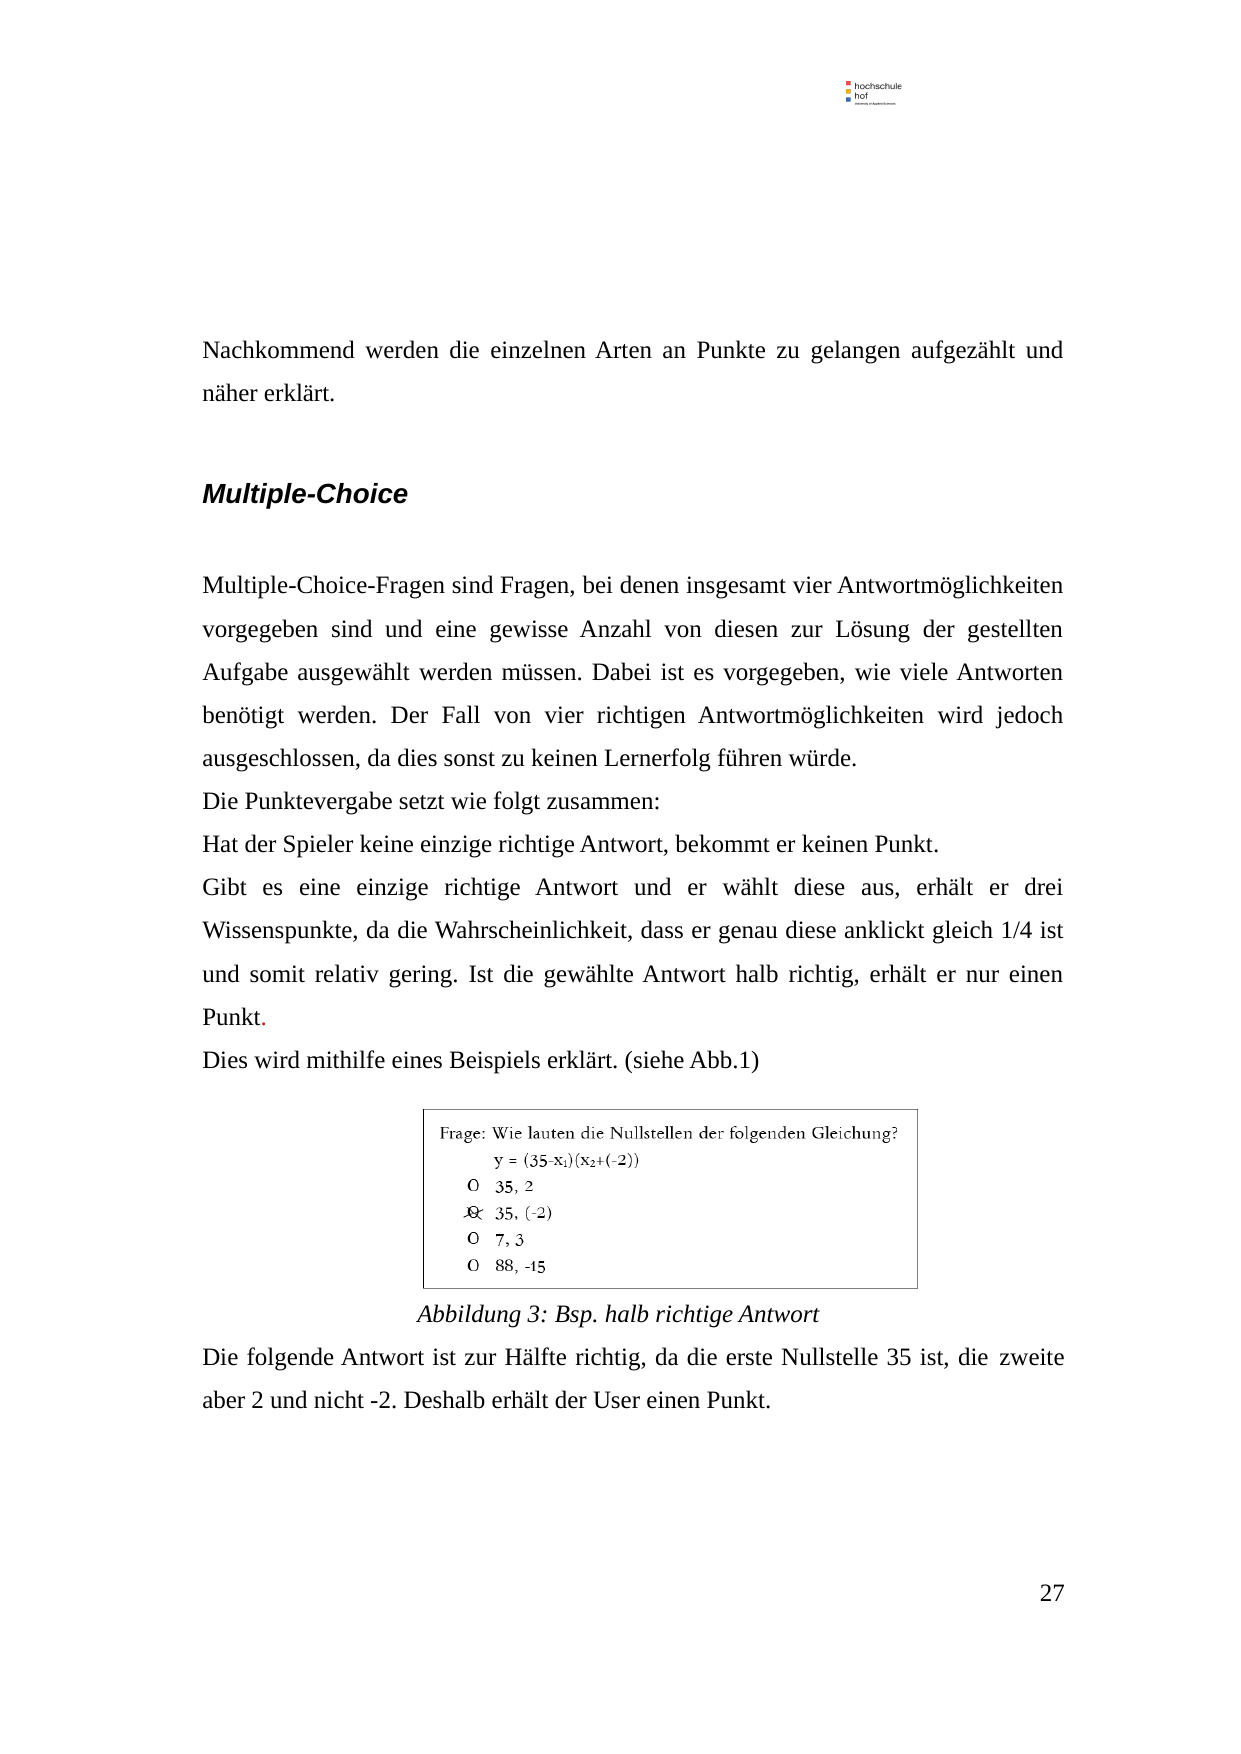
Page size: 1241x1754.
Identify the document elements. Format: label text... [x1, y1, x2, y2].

text Abbildung 3: Bsp. halb richtige Antwort [417, 1294, 923, 1328]
text Dies wird mithilfe eines Beispiels erklärt. (siehe Abb.1) [202, 1045, 1064, 1074]
text Gibt es eine einzige richtige Antwort und er wählt diese aus, erhält er drei Wissenspunkte, da die Wahrscheinlichkeit, dass er genau diese anklickt gleich 1/4 ist und somit relativ gering. Ist die gewählte Antwort halb richtig, erhält er nur einen Punkt. [202, 872, 1064, 1031]
picture [846, 81, 902, 105]
picture [417, 1104, 923, 1294]
text Nachkommend werden die einzelnen Arten an Punkte zu gelangen aufgezählt und näher erklärt. [202, 335, 1064, 407]
text Multiple-Choice-Fragen sind Fragen, bei denen insgesamt vier Antwortmöglichkeiten vorgegeben sind und eine gewisse Anzahl von diesen zur Lösung der gestellten Aufgabe ausgewählt werden müssen. Dabei ist es vorgegeben, wie viele Antworten benötigt werden. Der Fall von vier richtigen Antwortmöglichkeiten wird jedoch ausgeschlossen, da dies sonst zu keinen Lernerfolg führen würde. [202, 571, 1064, 772]
text Die folgende Antwort ist zur Hälfte richtig, da die erste Nullstelle 35 ist, die zweite aber 2 und nicht -2. Deshalb erhält der User einen Punkt. [202, 1088, 1064, 1414]
text Hat der Spieler keine einzige richtige Antwort, bekommt er keinen Punkt. [202, 829, 1064, 858]
subtitle Multiple-Choice [202, 477, 1064, 509]
text Die Punktevergabe setzt wie folgt zusammen: [202, 786, 1064, 815]
